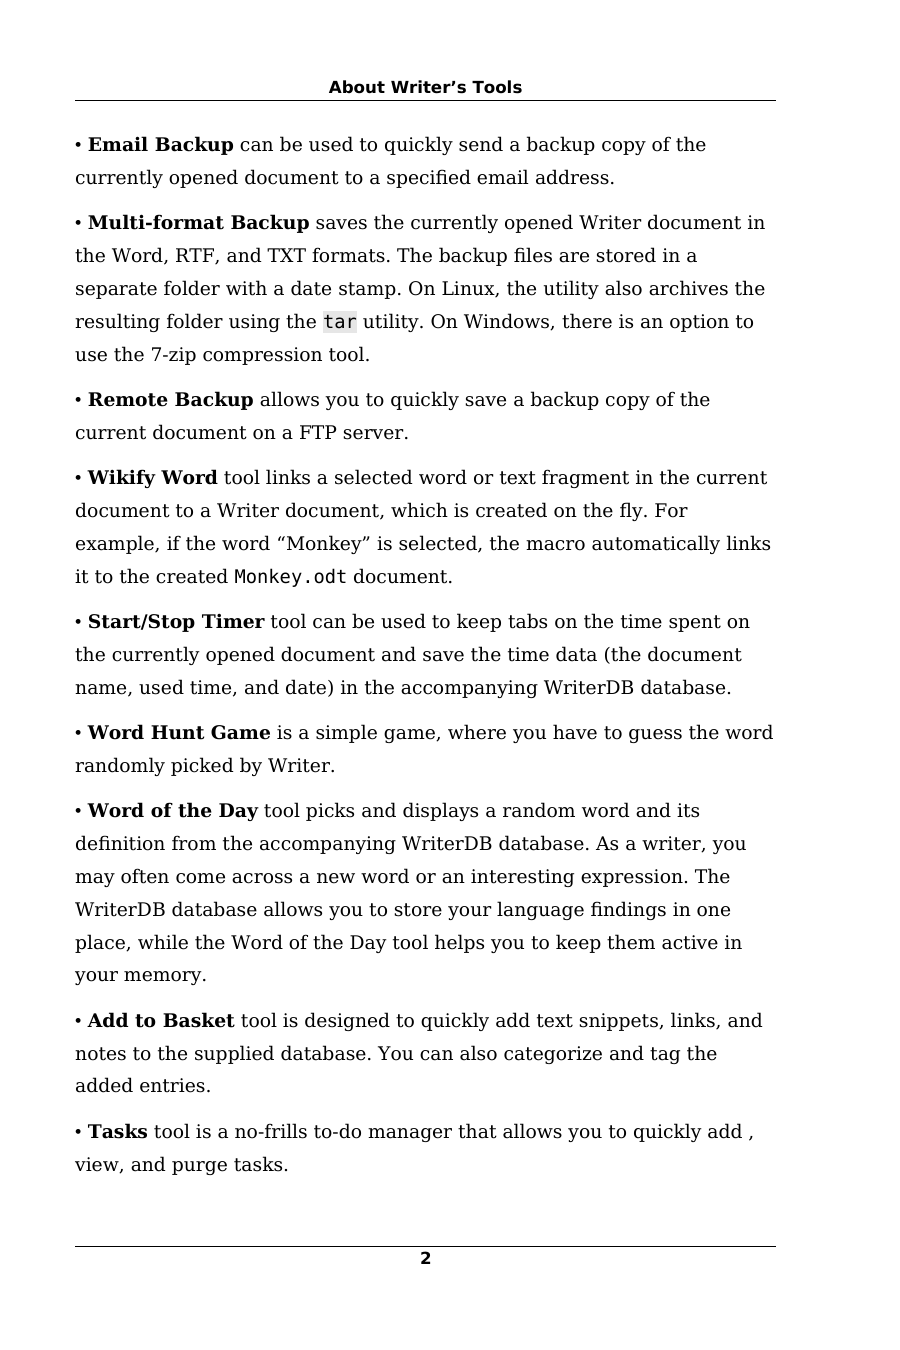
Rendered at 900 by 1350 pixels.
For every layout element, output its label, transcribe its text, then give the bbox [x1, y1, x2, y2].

list Email Backup can be used to quickly send a backup copy of the currently opened document to a specified email address. [75, 134, 776, 189]
list Wikify Word tool links a selected word or text fragment in the current document to a Writer document, which is created on the fly. For example, if the word “Monkey” is selected, the macro automatically links it to the created Monkey.odt document. [75, 467, 776, 588]
list Word Hunt Game is a simple game, where you have to guess the word randomly picked by Writer. [75, 722, 776, 777]
list Add to Basket tool is designed to quickly add text snippets, links, and notes to the supplied database. You can also categorize and tag the added entries. [75, 1010, 776, 1097]
list Multi-format Backup saves the currently opened Writer document in the Word, RTF, and TXT formats. The backup files are stored in a separate folder with a date stamp. On Linux, the utility also archives the resulting folder using the tar utility. On Windows, there is an option to use the 7-zip compression tool. [75, 212, 776, 366]
list Start/Stop Timer tool can be used to keep tabs on the time spent on the currently opened document and save the time data (the document name, used time, and date) in the accompanying WriterDB database. [75, 611, 776, 699]
list Tasks tool is a no-frills to-do manager that allows you to quickly add , view, and purge tasks. [75, 1121, 776, 1176]
list Remote Backup allows you to quickly save a backup copy of the current document on a FTP server. [75, 389, 776, 444]
list Word of the Day tool picks and displays a random word and its definition from the accompanying WriterDB database. As a writer, you may often come across a new word or an interesting expression. The WriterDB database allows you to store your language findings in one place, while the Word of the Day tool helps you to keep them active in your memory. [75, 800, 776, 986]
